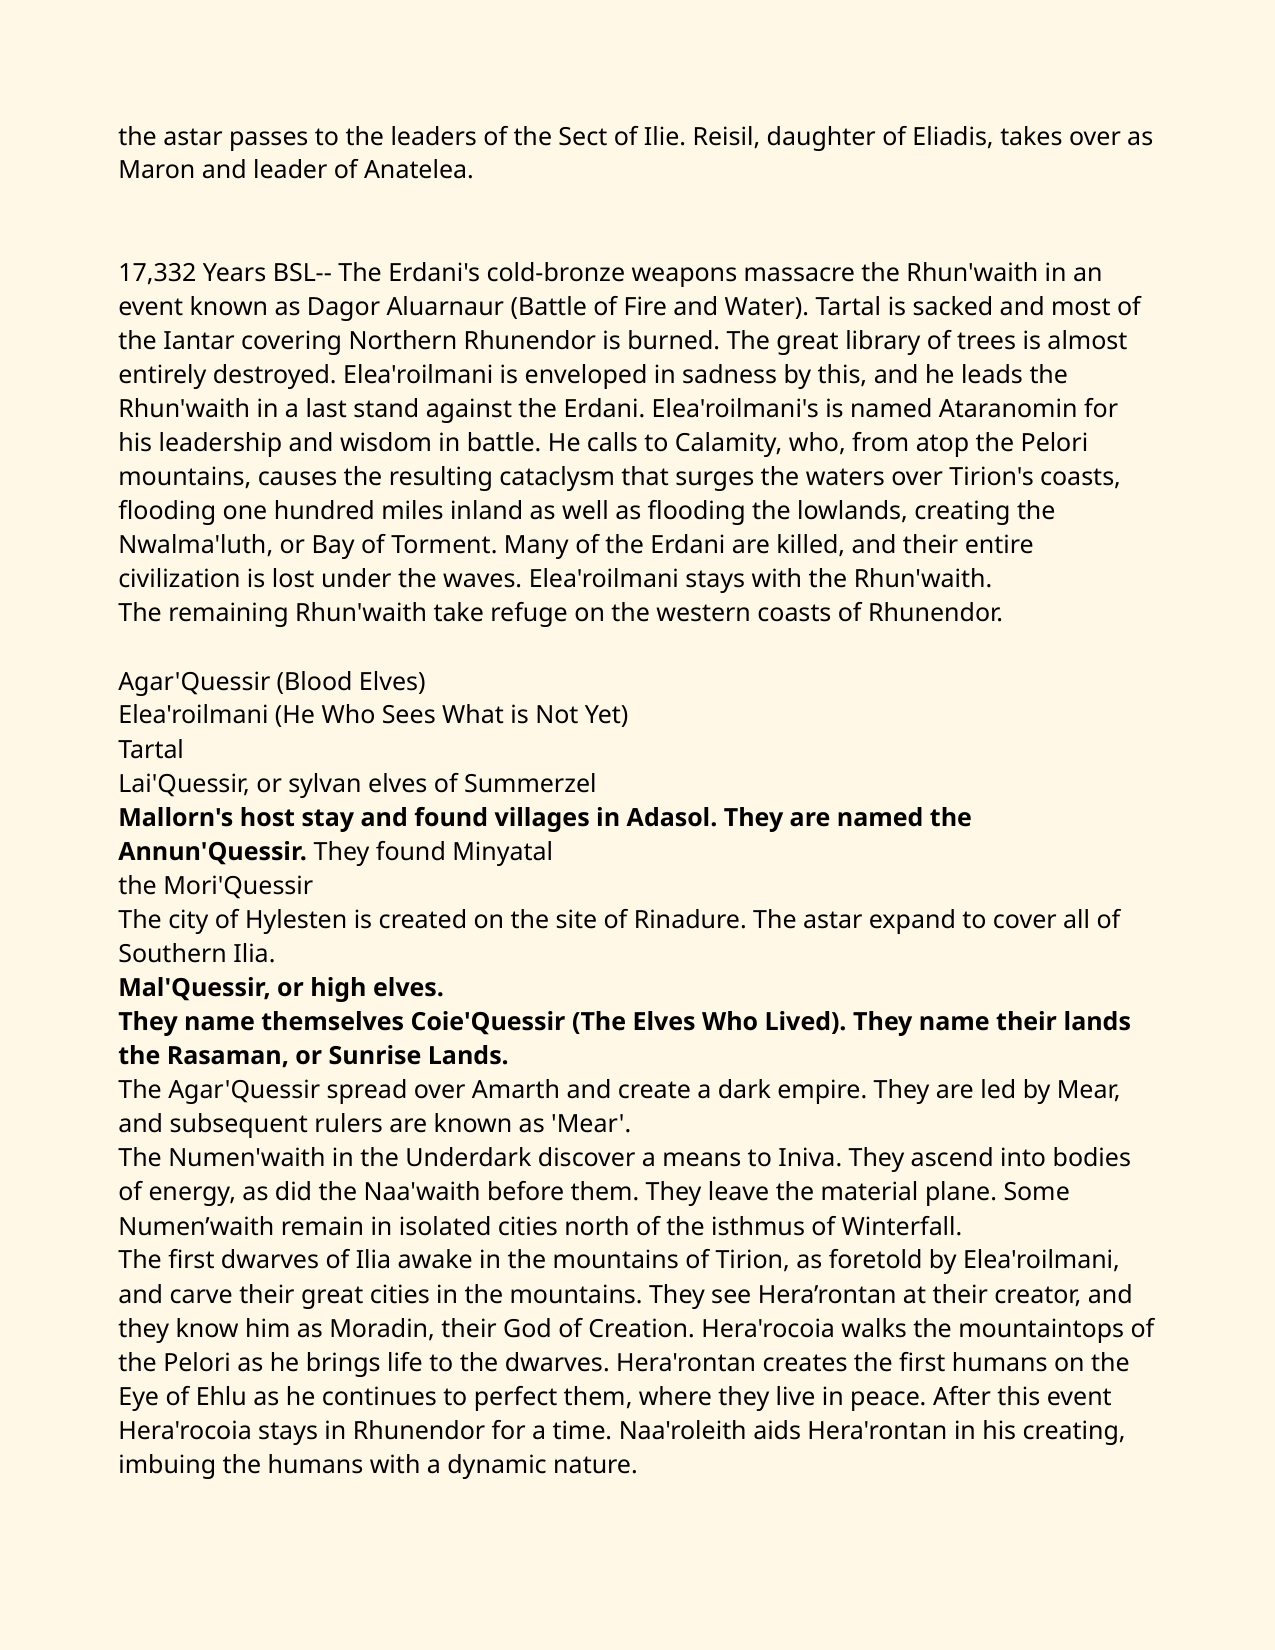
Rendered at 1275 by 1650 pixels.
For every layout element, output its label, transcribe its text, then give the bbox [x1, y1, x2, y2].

text The Agar'Quessir spread over Amarth and create a dark empire. They are led by Mear, and subsequent rulers are known as 'Mear'. [118, 1072, 1157, 1140]
text the astar passes to the leaders of the Sect of Ilie. Reisil, daughter of Eliadis, takes over as Maron and leader of Anatelea. [118, 118, 1157, 186]
text They name themselves Coie'Quessir (The Elves Who Lived). They name their lands the Rasaman, or Sunrise Lands. [118, 1004, 1157, 1072]
text The Numen'waith in the Underdark discover a means to Iniva. They ascend into bodies of energy, as did the Naa'waith before them. They leave the material plane. Some Numen’waith remain in isolated cities north of the isthmus of Winterfall. [118, 1140, 1157, 1242]
text Agar'Quessir (Blood Elves) [118, 663, 1157, 697]
text The city of Hylesten is created on the site of Rinadure. The astar expand to cover all of Southern Ilia. [118, 902, 1157, 970]
text Elea'roilmani (He Who Sees What is Not Yet) [118, 697, 1157, 731]
text Mal'Quessir, or high elves. [118, 970, 1157, 1004]
text 17,332 Years BSL-- The Erdani's cold-bronze weapons massacre the Rhun'waith in an event known as Dagor Aluarnaur (Battle of Fire and Water). Tartal is sacked and most of the Iantar covering Northern Rhunendor is burned. The great library of trees is almost entirely destroyed. Elea'roilmani is enveloped in sadness by this, and he leads the Rhun'waith in a last stand against the Erdani. Elea'roilmani's is named Ataranomin for his leadership and wisdom in battle. He calls to Calamity, who, from atop the Pelori mountains, causes the resulting cataclysm that surges the waters over Tirion's coasts, flooding one hundred miles inland as well as flooding the lowlands, creating the Nwalma'luth, or Bay of Torment. Many of the Erdani are killed, and their entire civilization is lost under the waves. Elea'roilmani stays with the Rhun'waith. [118, 254, 1157, 595]
text the Mori'Quessir [118, 867, 1157, 902]
text The remaining Rhun'waith take refuge on the western coasts of Rhunendor. [118, 595, 1157, 629]
text Lai'Quessir, or sylvan elves of Summerzel [118, 765, 1157, 799]
text Tartal [118, 731, 1157, 765]
text The first dwarves of Ilia awake in the mountains of Tirion, as foretold by Elea'roilmani, and carve their great cities in the mountains. They see Hera’rontan at their creator, and they know him as Moradin, their God of Creation. Hera'rocoia walks the mountaintops of the Pelori as he brings life to the dwarves. Hera'rontan creates the first humans on the Eye of Ehlu as he continues to perfect them, where they live in peace. After this event Hera'rocoia stays in Rhunendor for a time. Naa'roleith aids Hera'rontan in his creating, imbuing the humans with a dynamic nature. [118, 1242, 1157, 1481]
text Mallorn's host stay and found villages in Adasol. They are named the Annun'Quessir. They found Minyatal [118, 799, 1157, 867]
